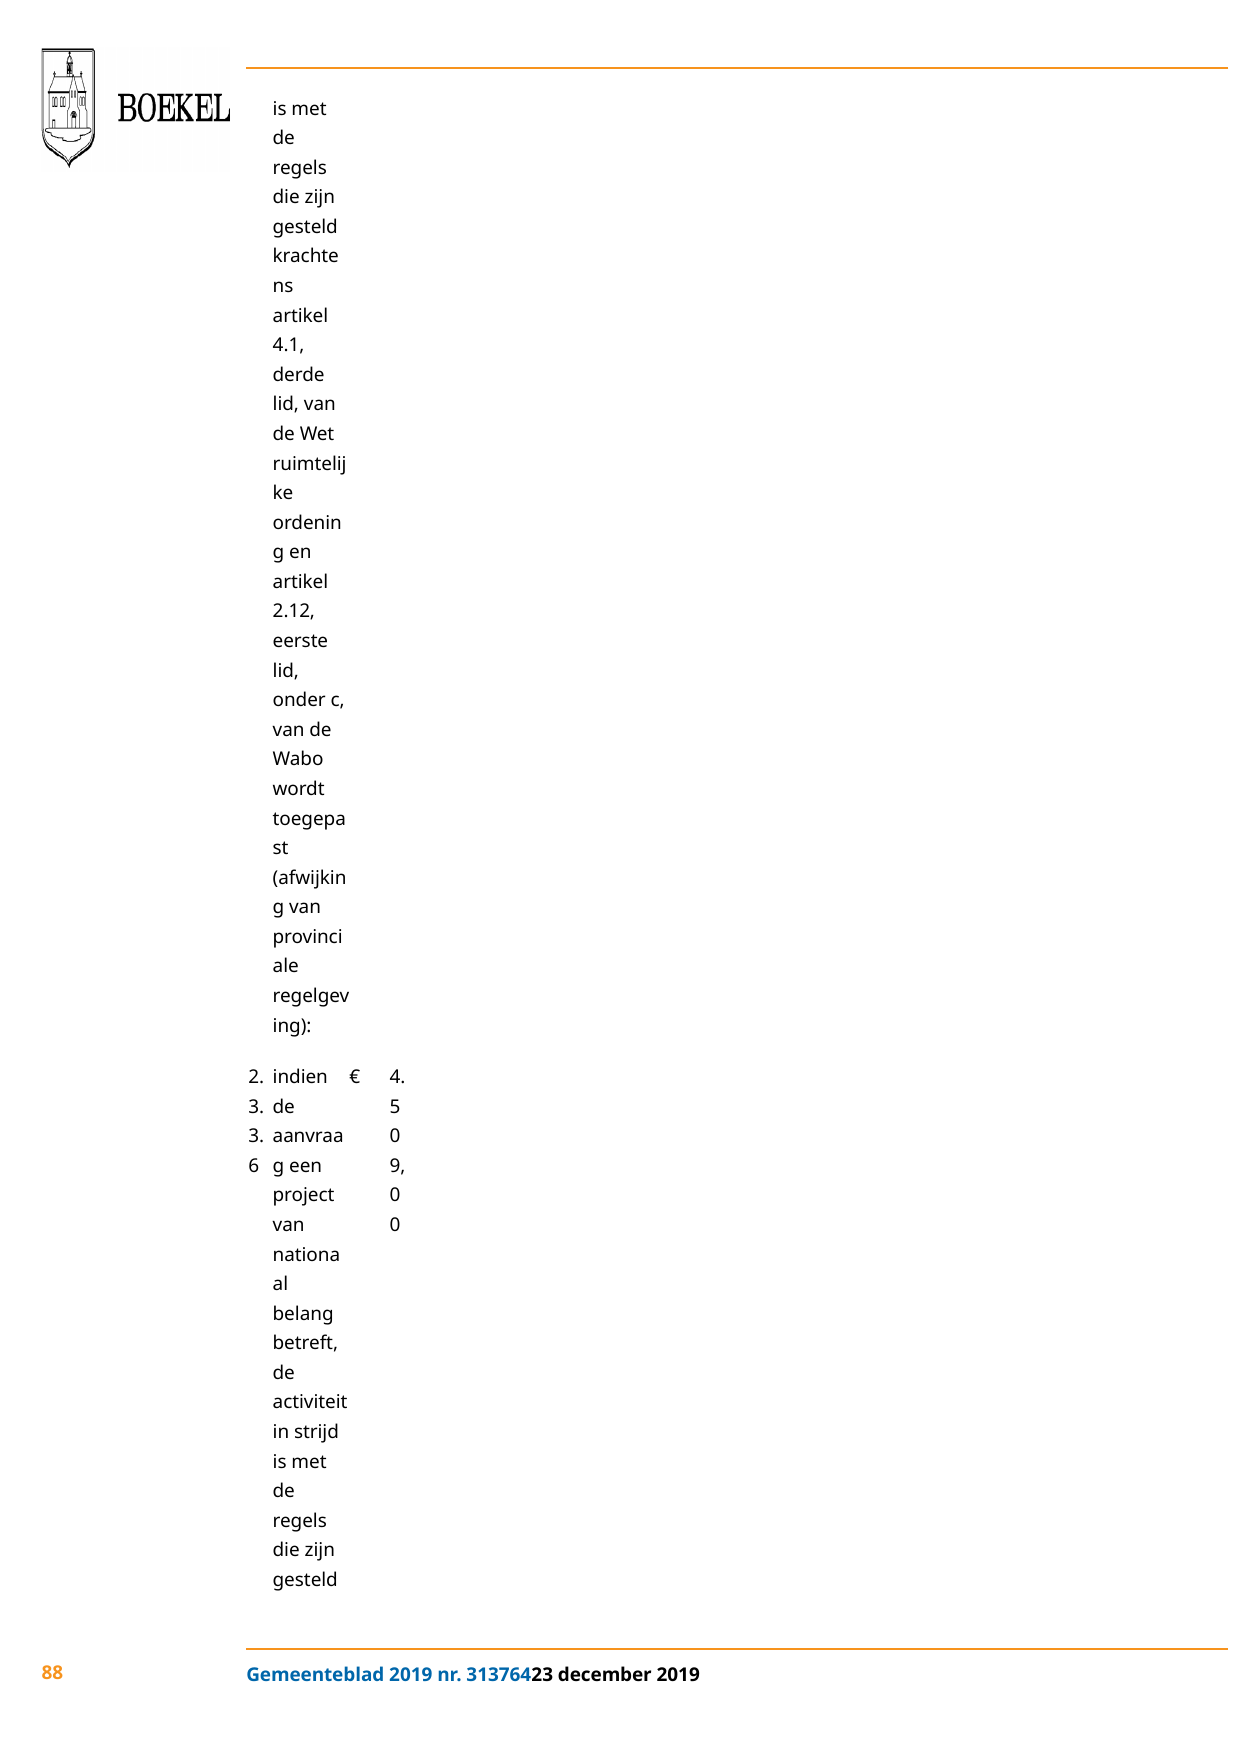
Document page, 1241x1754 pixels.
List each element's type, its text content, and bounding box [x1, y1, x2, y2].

table_cell [273, 1038, 349, 1063]
table_cell [429, 95, 469, 1038]
table_cell [409, 95, 429, 1038]
table_cell [510, 1063, 549, 1592]
table_cell [951, 95, 991, 1038]
table_cell is met de regels die zijn gesteld krachtens artikel 4.1, derde lid, van de Wet ruimtelijke ordening en artikel 2.12, eerste lid, onder c, van de Wabo wordt toegepast (afwijking van provinciale regelgeving): [273, 95, 349, 1038]
table_cell [630, 95, 670, 1038]
table_cell [590, 1063, 630, 1592]
table_cell [630, 1063, 670, 1592]
table_cell [790, 95, 830, 1038]
table_cell [670, 1063, 710, 1592]
table_cell [790, 1038, 830, 1063]
table_cell [670, 95, 710, 1038]
table_cell [409, 1063, 429, 1592]
table_cell [750, 1038, 790, 1063]
table_cell [389, 95, 409, 1038]
table_cell [349, 1038, 369, 1063]
table_cell [1071, 95, 1111, 1038]
table_cell [429, 1063, 469, 1592]
table_cell [550, 95, 590, 1038]
table_cell [911, 1038, 951, 1063]
table_cell [830, 1063, 870, 1592]
table_cell [389, 1038, 409, 1063]
table_cell [1031, 1063, 1071, 1592]
table_cell 4.509,00 [389, 1063, 409, 1592]
table_cell [1071, 1063, 1111, 1592]
table_cell [409, 1038, 429, 1063]
table_cell [469, 95, 509, 1038]
table_cell [369, 95, 389, 1038]
table_cell [830, 95, 870, 1038]
table_cell [550, 1038, 590, 1063]
table_cell [870, 1063, 911, 1592]
table_cell [951, 1038, 991, 1063]
table_cell [550, 1063, 590, 1592]
table_cell [991, 1038, 1031, 1063]
table_cell [510, 1038, 549, 1063]
table_cell [911, 95, 951, 1038]
table_cell indien de aanvraag een project van nationaal belang betreft, de activiteit in strijd is met de regels die zijn gesteld [273, 1063, 349, 1592]
table_cell [911, 1063, 951, 1592]
table_cell [510, 95, 549, 1038]
table_cell [630, 1038, 670, 1063]
table_cell [670, 1038, 710, 1063]
table_cell [349, 95, 369, 1038]
table_cell [248, 1038, 272, 1063]
table_cell [469, 1063, 509, 1592]
table_cell [991, 95, 1031, 1038]
table_cell € [349, 1063, 369, 1592]
table_cell [1031, 95, 1071, 1038]
table_cell [369, 1063, 389, 1592]
table_cell [870, 95, 911, 1038]
table_cell [710, 95, 750, 1038]
table_cell [790, 1063, 830, 1592]
table_cell [590, 95, 630, 1038]
table_cell [710, 1038, 750, 1063]
table_cell [1031, 1038, 1071, 1063]
table_cell [248, 95, 272, 1038]
table_cell [750, 1063, 790, 1592]
table_cell [1111, 95, 1152, 1038]
table_cell [951, 1063, 991, 1592]
picture [41, 47, 231, 172]
table_cell [1071, 1038, 1111, 1063]
table_cell [590, 1038, 630, 1063]
table_cell [369, 1038, 389, 1063]
table_cell [710, 1063, 750, 1592]
table_cell 2.3.3.6 [248, 1063, 272, 1592]
table_cell [469, 1038, 509, 1063]
table_cell [429, 1038, 469, 1063]
table_cell [870, 1038, 911, 1063]
table_cell [1111, 1038, 1152, 1063]
table_cell [991, 1063, 1031, 1592]
table_cell [750, 95, 790, 1038]
table_cell [830, 1038, 870, 1063]
table_cell [1111, 1063, 1152, 1592]
